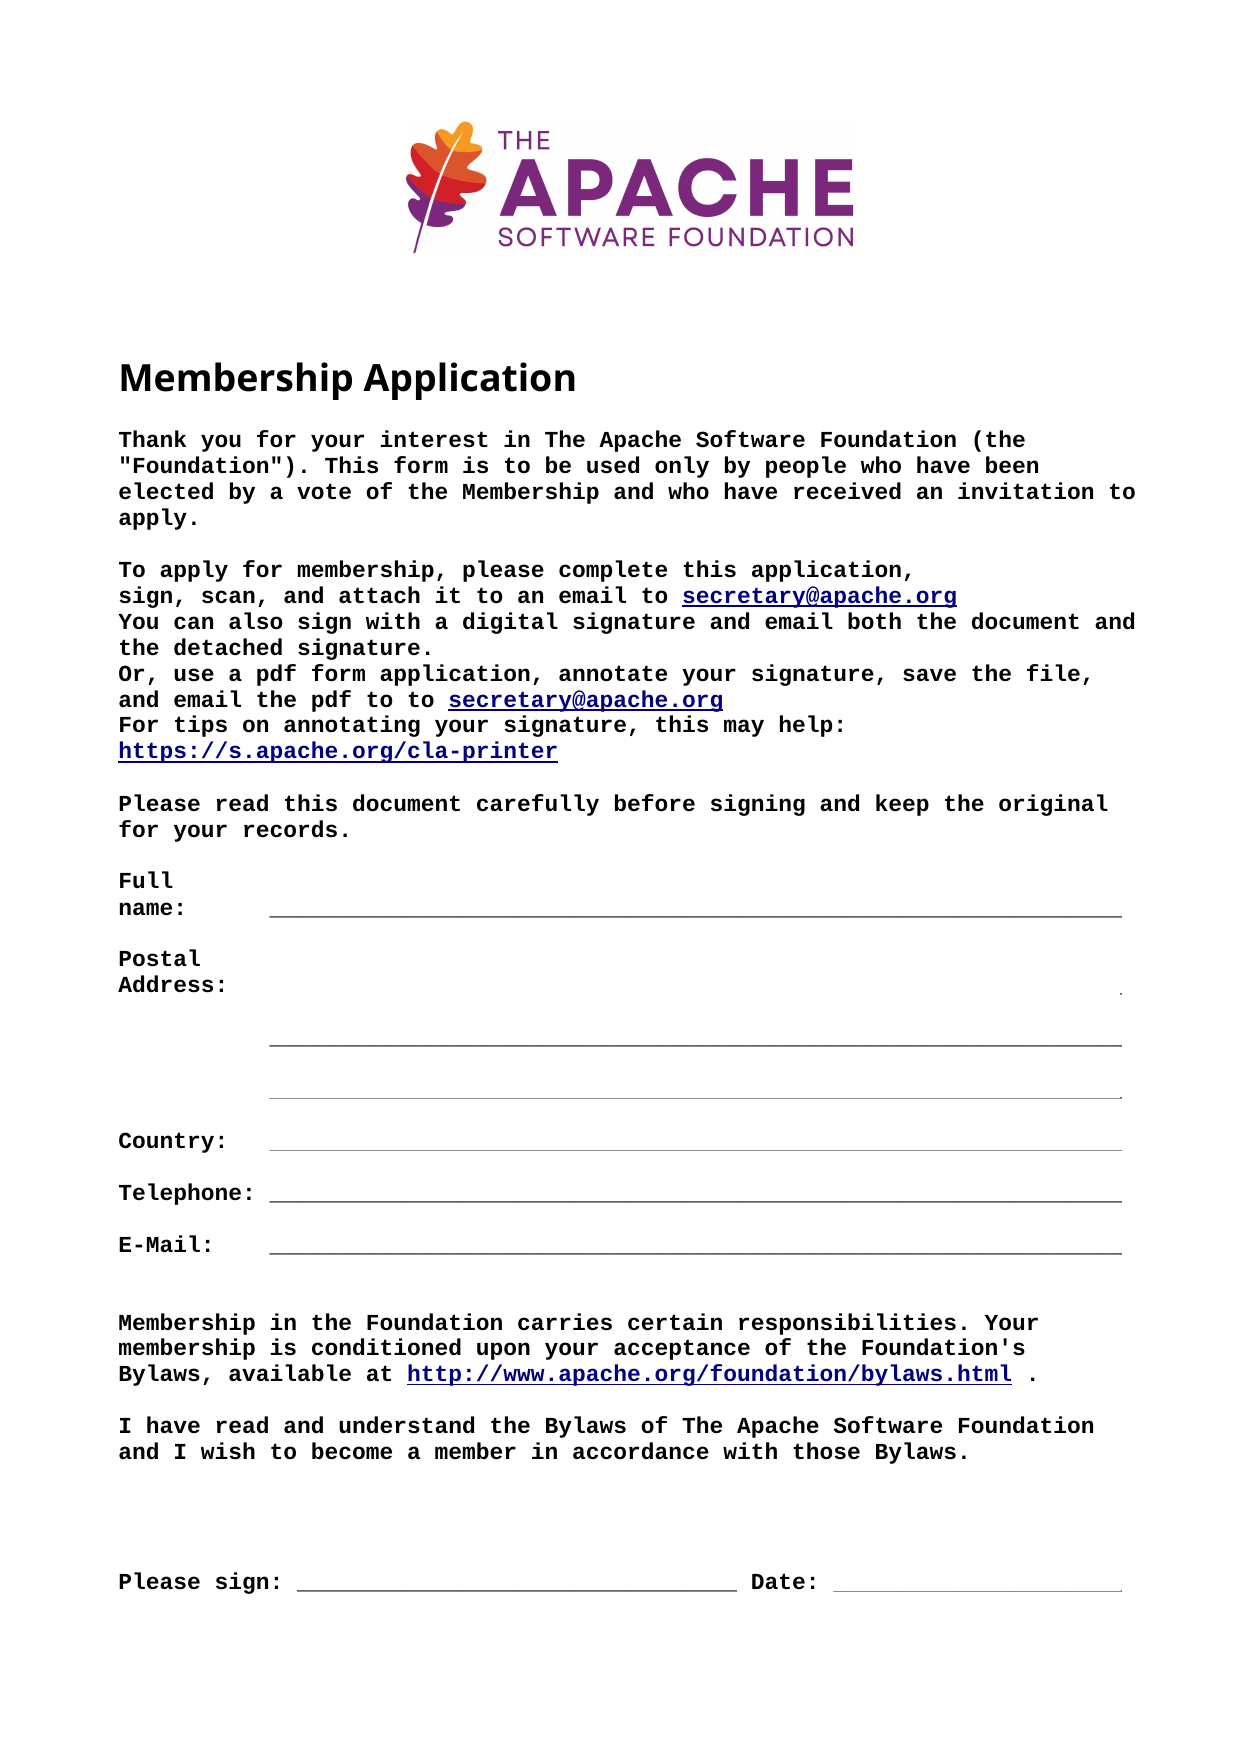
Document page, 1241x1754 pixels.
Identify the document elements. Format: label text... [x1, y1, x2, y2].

text Bylaws, available at http://www.apache.org/foundation/bylaws.html . [118, 1363, 1140, 1389]
text Or, use a pdf form application, annotate your signature, save the file, and email the pdf to to secretary@apache.org [118, 662, 1140, 714]
text ______________________________________________________________ [118, 1026, 1140, 1051]
text membership is conditioned upon your acceptance of the Foundation's [118, 1337, 1140, 1363]
text ______________________________________________________________ [118, 1077, 1140, 1103]
text Please sign: ________________________________ Date: _____________________ [118, 1570, 1140, 1596]
text Address: ______________________________________________________________ [118, 974, 1140, 999]
text E-Mail: ______________________________________________________________ [118, 1233, 1140, 1259]
text Telephone: ______________________________________________________________ [118, 1181, 1140, 1207]
text Full [118, 870, 1140, 896]
text Please read this document carefully before signing and keep the original for your records. [118, 792, 1140, 844]
text Postal [118, 948, 1140, 974]
text "Foundation"). This form is to be used only by people who have been elected by a vote of the Membership and who have received an invitation to apply. [118, 454, 1140, 532]
text I have read and understand the Bylaws of The Apache Software Foundation and I wish to become a member in accordance with those Bylaws. [118, 1414, 1140, 1466]
text Country: ______________________________________________________________ [118, 1129, 1140, 1155]
text Membership in the Foundation carries certain responsibilities. Your [118, 1311, 1140, 1337]
text name: ______________________________________________________________ [118, 896, 1140, 922]
text You can also sign with a digital signature and email both the document and the detached signature. [118, 610, 1140, 662]
text To apply for membership, please complete this application, [118, 558, 1140, 584]
text Thank you for your interest in The Apache Software Foundation (the [118, 428, 1140, 454]
picture [404, 121, 854, 254]
text For tips on annotating your signature, this may help: https://s.apache.org/cla-printer [118, 714, 1140, 766]
text Membership Application [118, 352, 1140, 403]
text sign, scan, and attach it to an email to secretary@apache.org [118, 584, 1140, 610]
